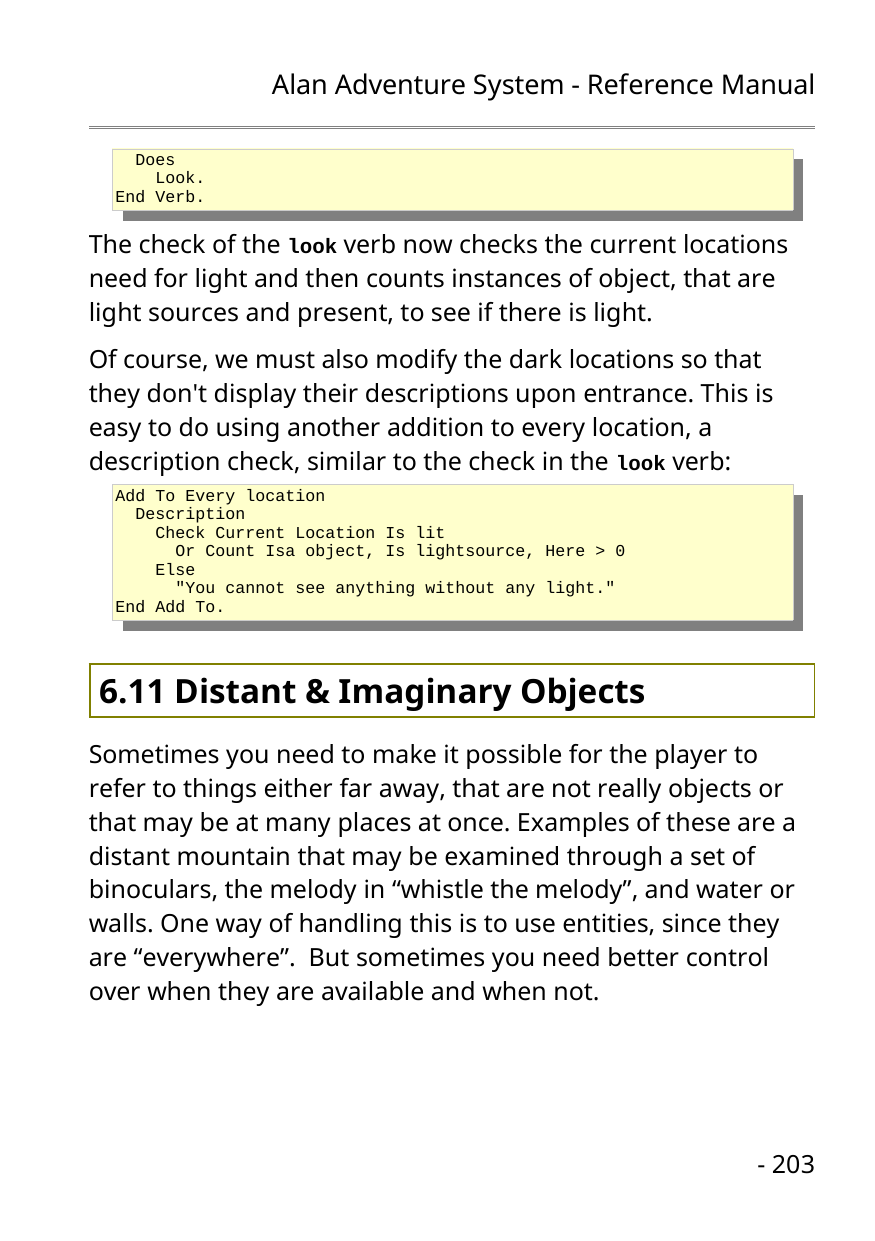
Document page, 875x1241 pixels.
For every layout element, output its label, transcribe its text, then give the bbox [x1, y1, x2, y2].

text Sometimes you need to make it possible for the player to refer to things either far away, that are not really objects or that may be at many places at once. Ex­amples of these are a distant mountain that may be examined through a set of binoculars, the melody in “whistle the melody”, and water or walls. One way of handling this is to use entities, since they are “everywhere”. But sometimes you need better control over when they are available and when not. [88, 737, 815, 1008]
subtitle Distant & Imaginary Objects [91, 665, 814, 716]
text Of course, we must also modify the dark locations so that they don't display their descriptions upon entrance. This is easy to do using another addition to every location, a description check, similar to the check in the look verb: [88, 342, 815, 478]
text Does Look. End Verb. [113, 150, 793, 210]
text Add To Every location Description Check Current Location Is lit Or Count Isa object, Is lightsource, Here > 0 Else "You cannot see anything without any light." End Add To. [113, 485, 793, 620]
text The check of the look verb now checks the current locations need for light and then counts instances of object, that are light sources and present, to see if there is light. [88, 227, 815, 329]
